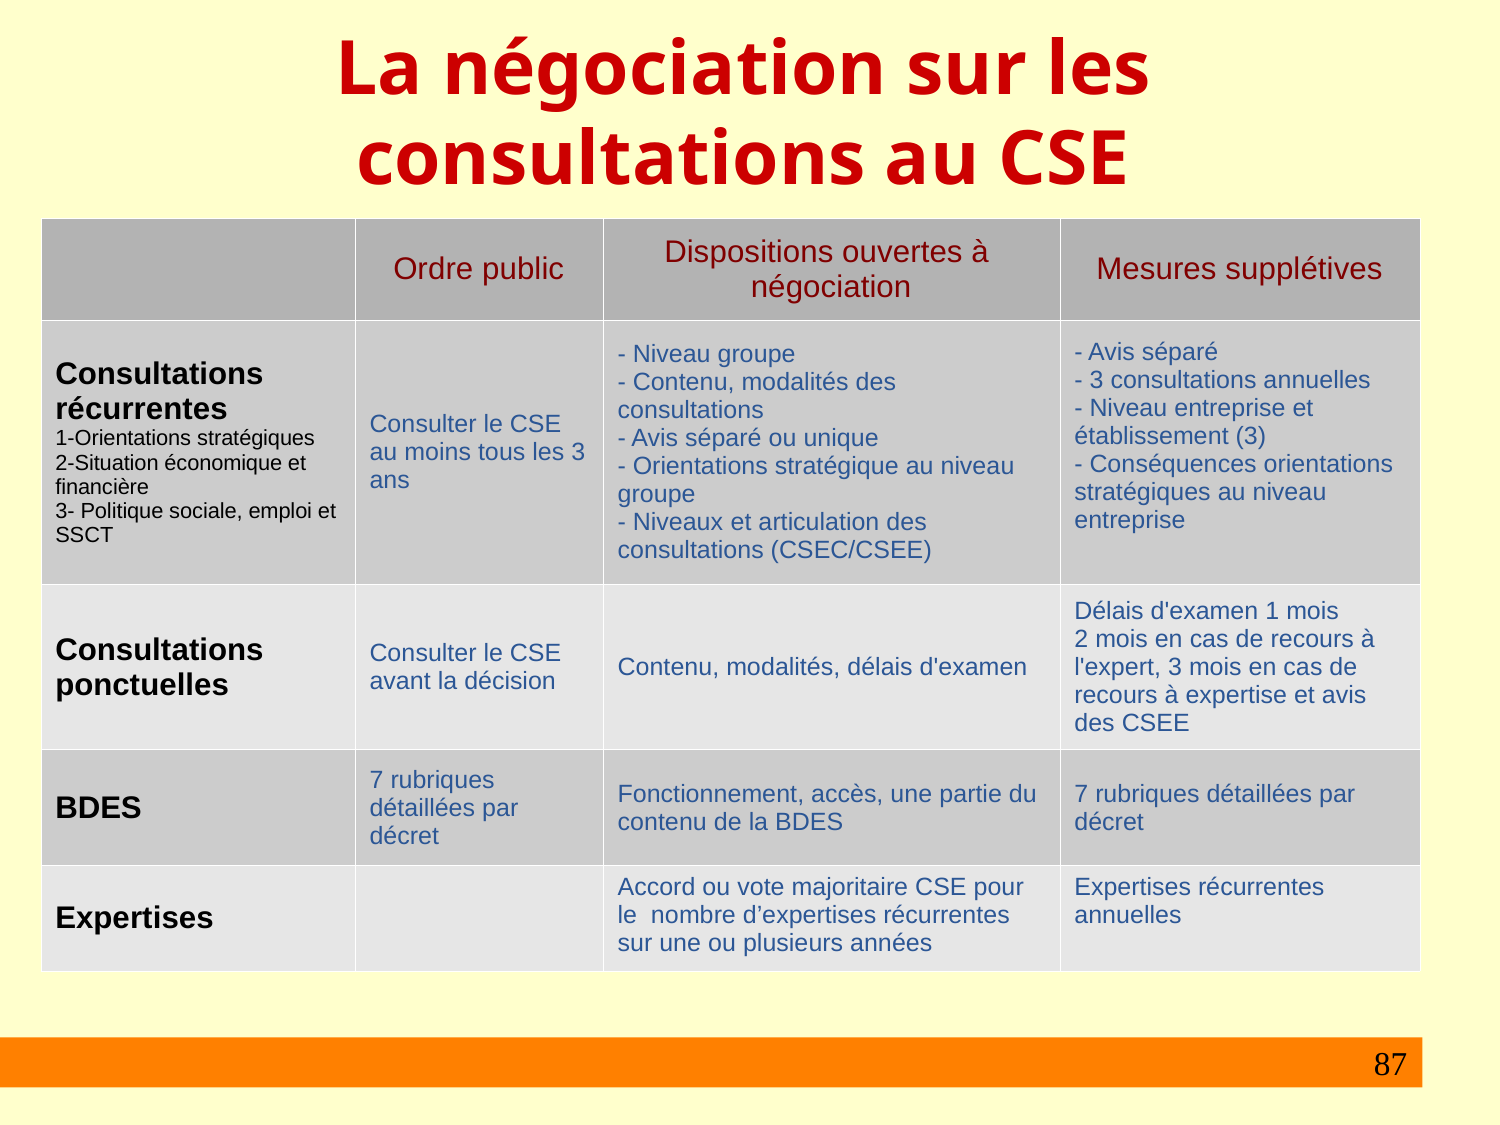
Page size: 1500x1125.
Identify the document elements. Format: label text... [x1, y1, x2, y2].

table_cell [356, 866, 603, 971]
table_cell - Avis séparé - 3 consultations annuelles - Niveau entreprise et établissement (3) - Conséquences orientations stratégiques au niveau entreprise [1061, 321, 1420, 584]
table_cell Consulter le CSE avant la décision [356, 585, 603, 749]
table_header Dispositions ouvertes à négociation [604, 219, 1060, 320]
table_cell Consultations récurrentes 1-Orientations stratégiques 2-Situation économique et financière 3- Politique sociale, emploi et SSCT [42, 321, 355, 584]
table_cell Contenu, modalités, délais d'examen [604, 585, 1060, 749]
table_header Ordre public [356, 219, 603, 320]
table_cell Expertises [42, 866, 355, 971]
table_cell Fonctionnement, accès, une partie du contenu de la BDES [604, 750, 1060, 865]
table_cell Accord ou vote majoritaire CSE pour le nombre d’expertises récurrentes sur une ou plusieurs années [604, 866, 1060, 971]
text_box [0, 1037, 1423, 1088]
table_cell Consulter le CSE au moins tous les 3 ans [356, 321, 603, 584]
table_cell 7 rubriques détaillées par décret [1061, 750, 1420, 865]
table_cell - Niveau groupe - Contenu, modalités des consultations - Avis séparé ou unique - Orientations stratégique au niveau groupe - Niveaux et articulation des consultations (CSEC/CSEE) [604, 321, 1060, 584]
table_header [42, 219, 355, 320]
title La négociation sur les consultations au CSE [69, 10, 1418, 208]
table_cell Expertises récurrentes annuelles [1061, 866, 1420, 971]
table_cell Consultations ponctuelles [42, 585, 355, 749]
table_header Mesures supplétives [1061, 219, 1420, 320]
table_cell 7 rubriques détaillées par décret [356, 750, 603, 865]
table_cell Délais d'examen 1 mois 2 mois en cas de recours à l'expert, 3 mois en cas de recours à expertise et avis des CSEE [1061, 585, 1420, 749]
table_cell BDES [42, 750, 355, 865]
